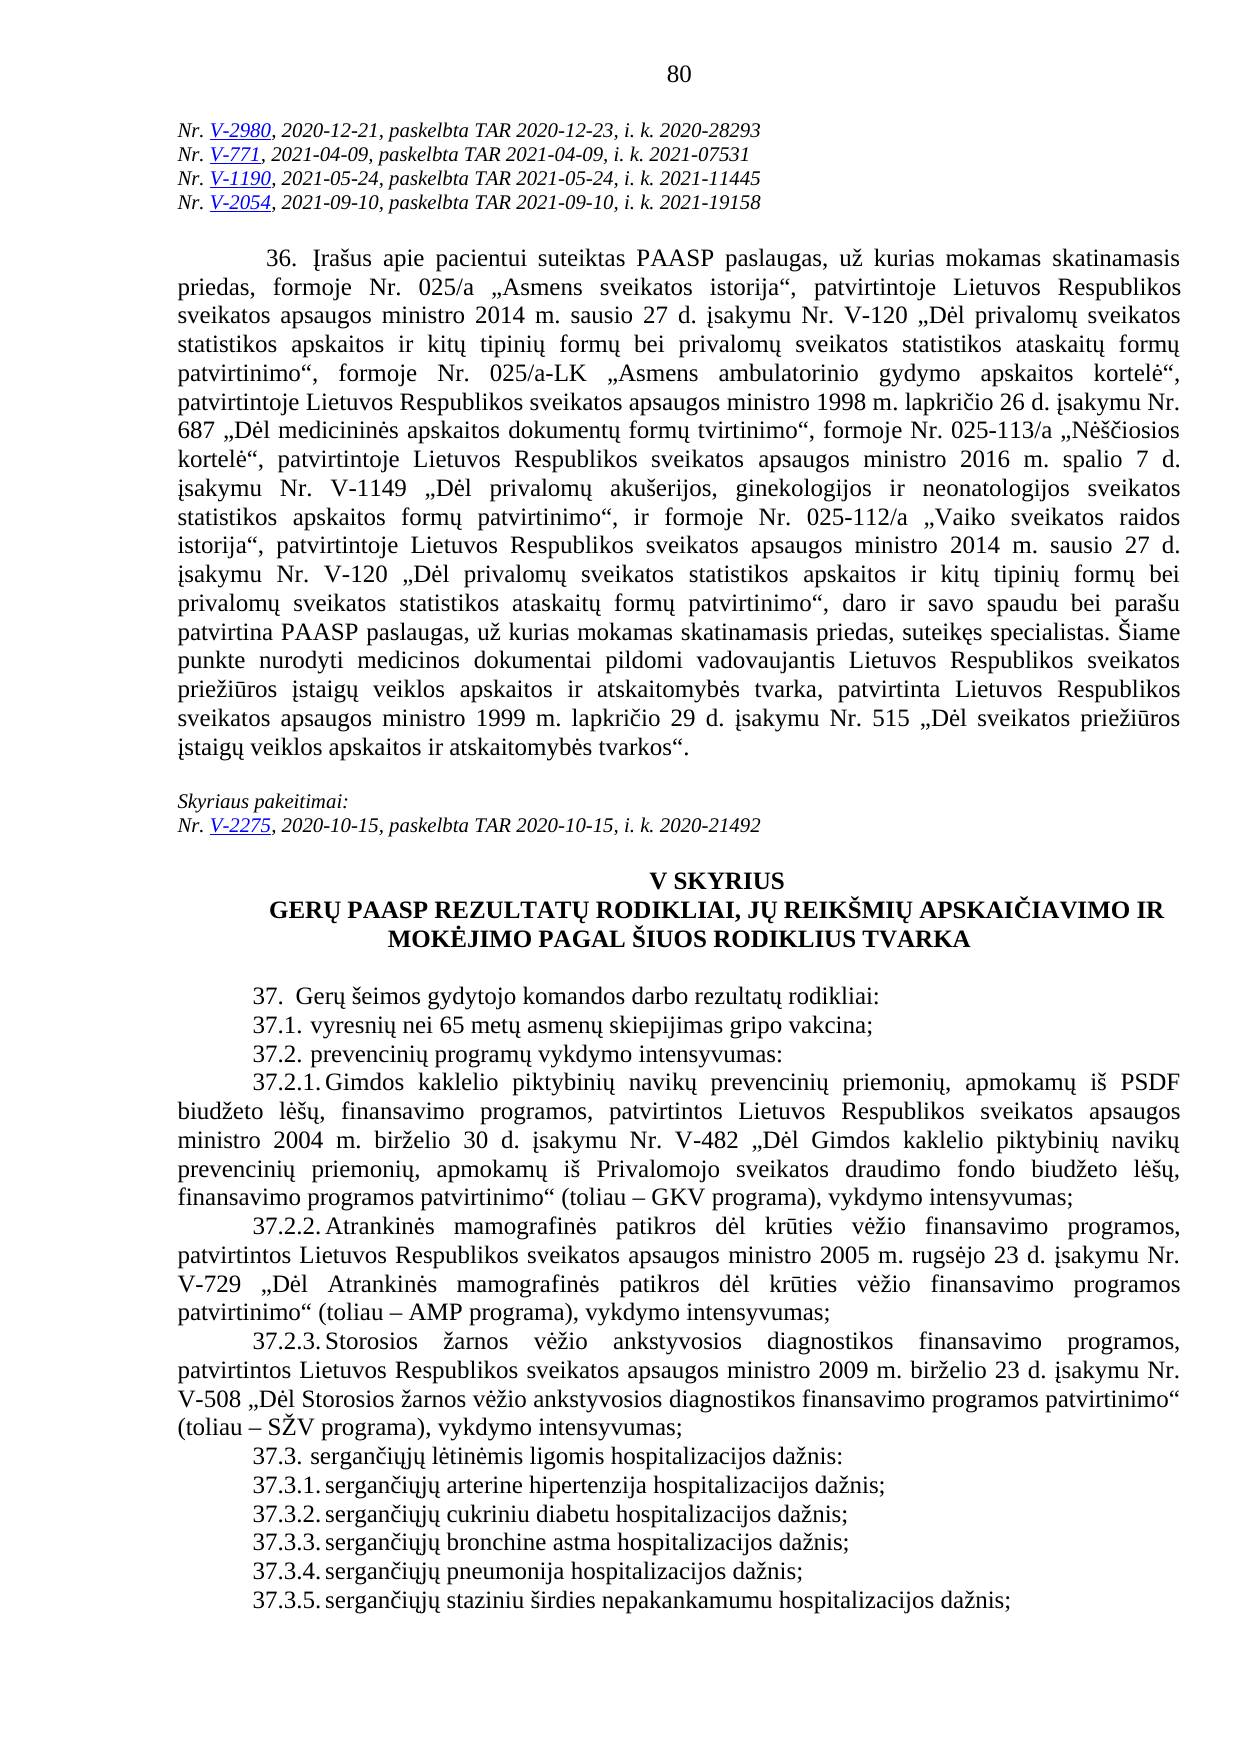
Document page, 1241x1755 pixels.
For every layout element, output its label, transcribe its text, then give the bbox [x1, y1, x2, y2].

text 36. Įrašus apie pacientui suteiktas PAASP paslaugas, už kurias mokamas skatinamasis priedas, formoje Nr. 025/a „Asmens sveikatos istorija“, patvirtintoje Lietuvos Respublikos sveikatos apsaugos ministro 2014 m. sausio 27 d. įsakymu Nr. V-120 „Dėl privalomų sveikatos statistikos apskaitos ir kitų tipinių formų bei privalomų sveikatos statistikos ataskaitų formų patvirtinimo“, formoje Nr. 025/a-LK „Asmens ambulatorinio gydymo apskaitos kortelė“, patvirtintoje Lietuvos Respublikos sveikatos apsaugos ministro 1998 m. lapkričio 26 d. įsakymu Nr. 687 „Dėl medicininės apskaitos dokumentų formų tvirtinimo“, formoje Nr. 025-113/a „Nėščiosios kortelė“, patvirtintoje Lietuvos Respublikos sveikatos apsaugos ministro 2016 m. spalio 7 d. įsakymu Nr. V-1149 „Dėl privalomų akušerijos, ginekologijos ir neonatologijos sveikatos statistikos apskaitos formų patvirtinimo“, ir formoje Nr. 025-112/a „Vaiko sveikatos raidos istorija“, patvirtintoje Lietuvos Respublikos sveikatos apsaugos ministro 2014 m. sausio 27 d. įsakymu Nr. V-120 „Dėl privalomų sveikatos statistikos apskaitos ir kitų tipinių formų bei privalomų sveikatos statistikos ataskaitų formų patvirtinimo“, daro ir savo spaudu bei parašu patvirtina PAASP paslaugas, už kurias mokamas skatinamasis priedas, suteikęs specialistas. Šiame punkte nurodyti medicinos dokumentai pildomi vadovaujantis Lietuvos Respublikos sveikatos priežiūros įstaigų veiklos apskaitos ir atskaitomybės tvarka, patvirtinta Lietuvos Respublikos sveikatos apsaugos ministro 1999 m. lapkričio 29 d. įsakymu Nr. 515 „Dėl sveikatos priežiūros įstaigų veiklos apskaitos ir atskaitomybės tvarkos“. [177, 243, 1181, 761]
text Nr. V-771, 2021-04-09, paskelbta TAR 2021-04-09, i. k. 2021-07531 [177, 142, 1181, 166]
text V SKYRIUS [177, 866, 1181, 895]
text 37.3.3. sergančiųjų bronchine astma hospitalizacijos dažnis; [177, 1527, 1181, 1556]
text 37. Gerų šeimos gydytojo komandos darbo rezultatų rodikliai: [177, 981, 1181, 1010]
text Nr. V-2054, 2021-09-10, paskelbta TAR 2021-09-10, i. k. 2021-19158 [177, 190, 1181, 214]
text 37.2. prevencinių programų vykdymo intensyvumas: [177, 1039, 1181, 1067]
text 37.2.2. Atrankinės mamografinės patikros dėl krūties vėžio finansavimo programos, patvirtintos Lietuvos Respublikos sveikatos apsaugos ministro 2005 m. rugsėjo 23 d. įsakymu Nr. V-729 „Dėl Atrankinės mamografinės patikros dėl krūties vėžio finansavimo programos patvirtinimo“ (toliau – AMP programa), vykdymo intensyvumas; [177, 1211, 1181, 1326]
text 37.3.2. sergančiųjų cukriniu diabetu hospitalizacijos dažnis; [177, 1499, 1181, 1527]
text 37.3.5. sergančiųjų staziniu širdies nepakankamumu hospitalizacijos dažnis; [177, 1585, 1181, 1614]
text 37.3. sergančiųjų lėtinėmis ligomis hospitalizacijos dažnis: [177, 1441, 1181, 1470]
text Nr. V-2275, 2020-10-15, paskelbta TAR 2020-10-15, i. k. 2020-21492 [177, 813, 1181, 837]
text 37.3.1. sergančiųjų arterine hipertenzija hospitalizacijos dažnis; [177, 1470, 1181, 1499]
text 37.1. vyresnių nei 65 metų asmenų skiepijimas gripo vakcina; [177, 1010, 1181, 1039]
text Skyriaus pakeitimai: [177, 789, 1181, 813]
text Nr. V-2980, 2020-12-21, paskelbta TAR 2020-12-23, i. k. 2020-28293 [177, 118, 1181, 142]
text 37.2.3. Storosios žarnos vėžio ankstyvosios diagnostikos finansavimo programos, patvirtintos Lietuvos Respublikos sveikatos apsaugos ministro 2009 m. birželio 23 d. įsakymu Nr. V-508 „Dėl Storosios žarnos vėžio ankstyvosios diagnostikos finansavimo programos patvirtinimo“ (toliau – SŽV programa), vykdymo intensyvumas; [177, 1326, 1181, 1441]
text 37.3.4. sergančiųjų pneumonija hospitalizacijos dažnis; [177, 1556, 1181, 1585]
text GERŲ PAASP REZULTATŲ RODIKLIAI, JŲ REIKŠMIŲ APSKAIČIAVIMO IR MOKĖJIMO PAGAL ŠIUOS RODIKLIUS TVARKA [177, 895, 1181, 952]
text 37.2.1. Gimdos kaklelio piktybinių navikų prevencinių priemonių, apmokamų iš PSDF biudžeto lėšų, finansavimo programos, patvirtintos Lietuvos Respublikos sveikatos apsaugos ministro 2004 m. birželio 30 d. įsakymu Nr. V-482 „Dėl Gimdos kaklelio piktybinių navikų prevencinių priemonių, apmokamų iš Privalomojo sveikatos draudimo fondo biudžeto lėšų, finansavimo programos patvirtinimo“ (toliau – GKV programa), vykdymo intensyvumas; [177, 1067, 1181, 1211]
text Nr. V-1190, 2021-05-24, paskelbta TAR 2021-05-24, i. k. 2021-11445 [177, 166, 1181, 190]
